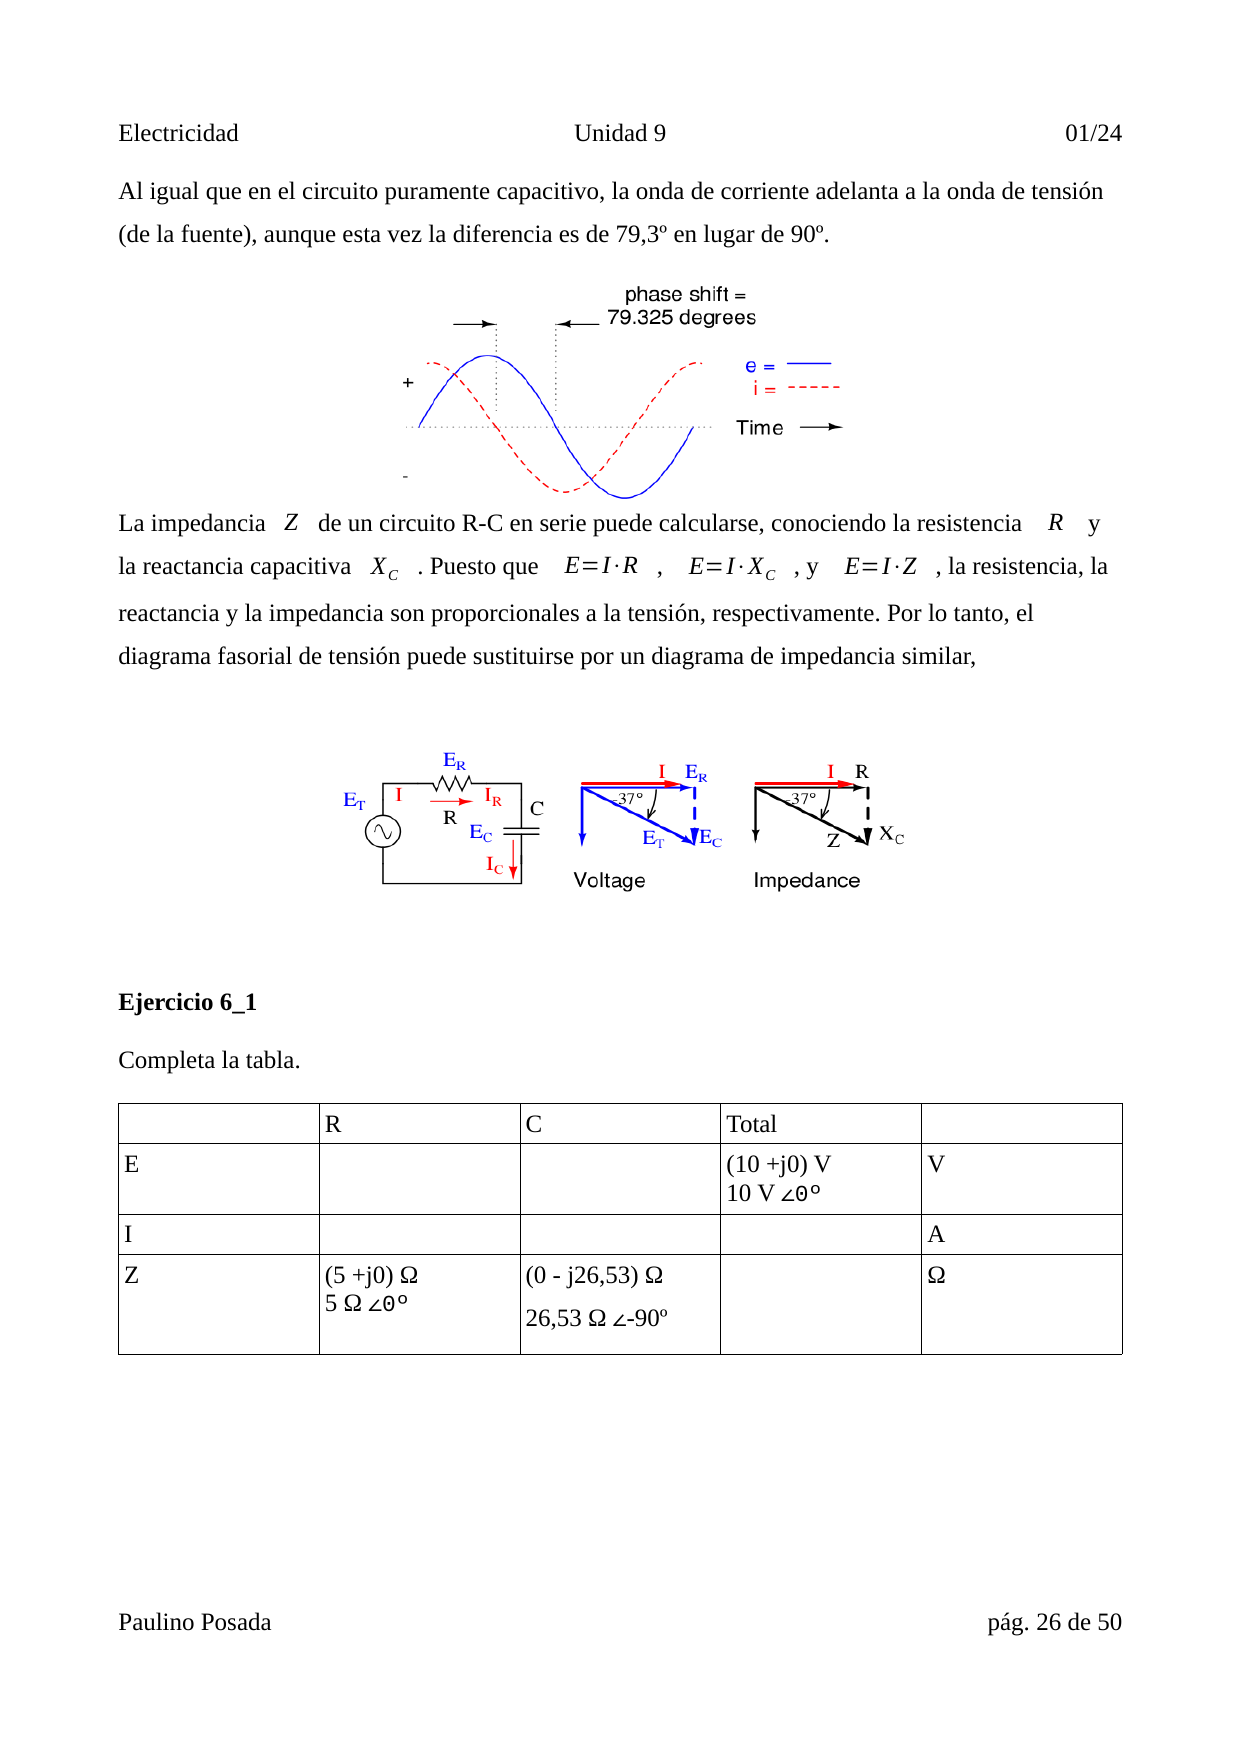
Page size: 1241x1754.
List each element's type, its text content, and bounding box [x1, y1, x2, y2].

text Ejercicio 6_1 [118, 987, 1122, 1016]
text Completa la tabla. [118, 1045, 1122, 1074]
picture [328, 742, 912, 898]
table_cell [721, 1215, 921, 1254]
table_cell Ω [922, 1255, 1122, 1353]
table_cell A [922, 1215, 1122, 1254]
table_cell (5 +j0) Ω 5 Ω ∠0º [320, 1255, 520, 1353]
table_header [119, 1104, 319, 1143]
table_header R [320, 1104, 520, 1143]
table_cell [521, 1215, 720, 1254]
picture [393, 277, 848, 501]
table_cell (10 +j0) V 10 V ∠0º [721, 1144, 921, 1214]
table_cell [320, 1215, 520, 1254]
table_cell [521, 1144, 720, 1214]
table_header [922, 1104, 1122, 1143]
table_cell V [922, 1144, 1122, 1214]
table_cell E [119, 1144, 319, 1214]
table_cell (0 - j26,53) Ω 26,53 Ω ∠-90º [521, 1255, 720, 1353]
table_cell [721, 1255, 921, 1353]
table_header Total [721, 1104, 921, 1143]
table_cell [320, 1144, 520, 1214]
text Al igual que en el circuito puramente capacitivo, la onda de corriente adelanta a la onda de tensión (de la fuente), aunque esta vez la diferencia es de 79,3º en lugar de 90º. [118, 176, 1122, 248]
table_cell I [119, 1215, 319, 1254]
table_cell Z [119, 1255, 319, 1353]
text La impedanciade un circuito R-C en serie puede calcularse, conociendo la resistencia y la reactancia capacitiva. Puesto que , , y , la resistencia, la reactancia y la impedancia son proporcionales a la tensión, respectivamente. Por lo tanto, el diagrama fasorial de tensión puede sustituirse por un diagrama de impedancia similar, [118, 508, 1122, 670]
table_header C [521, 1104, 720, 1143]
